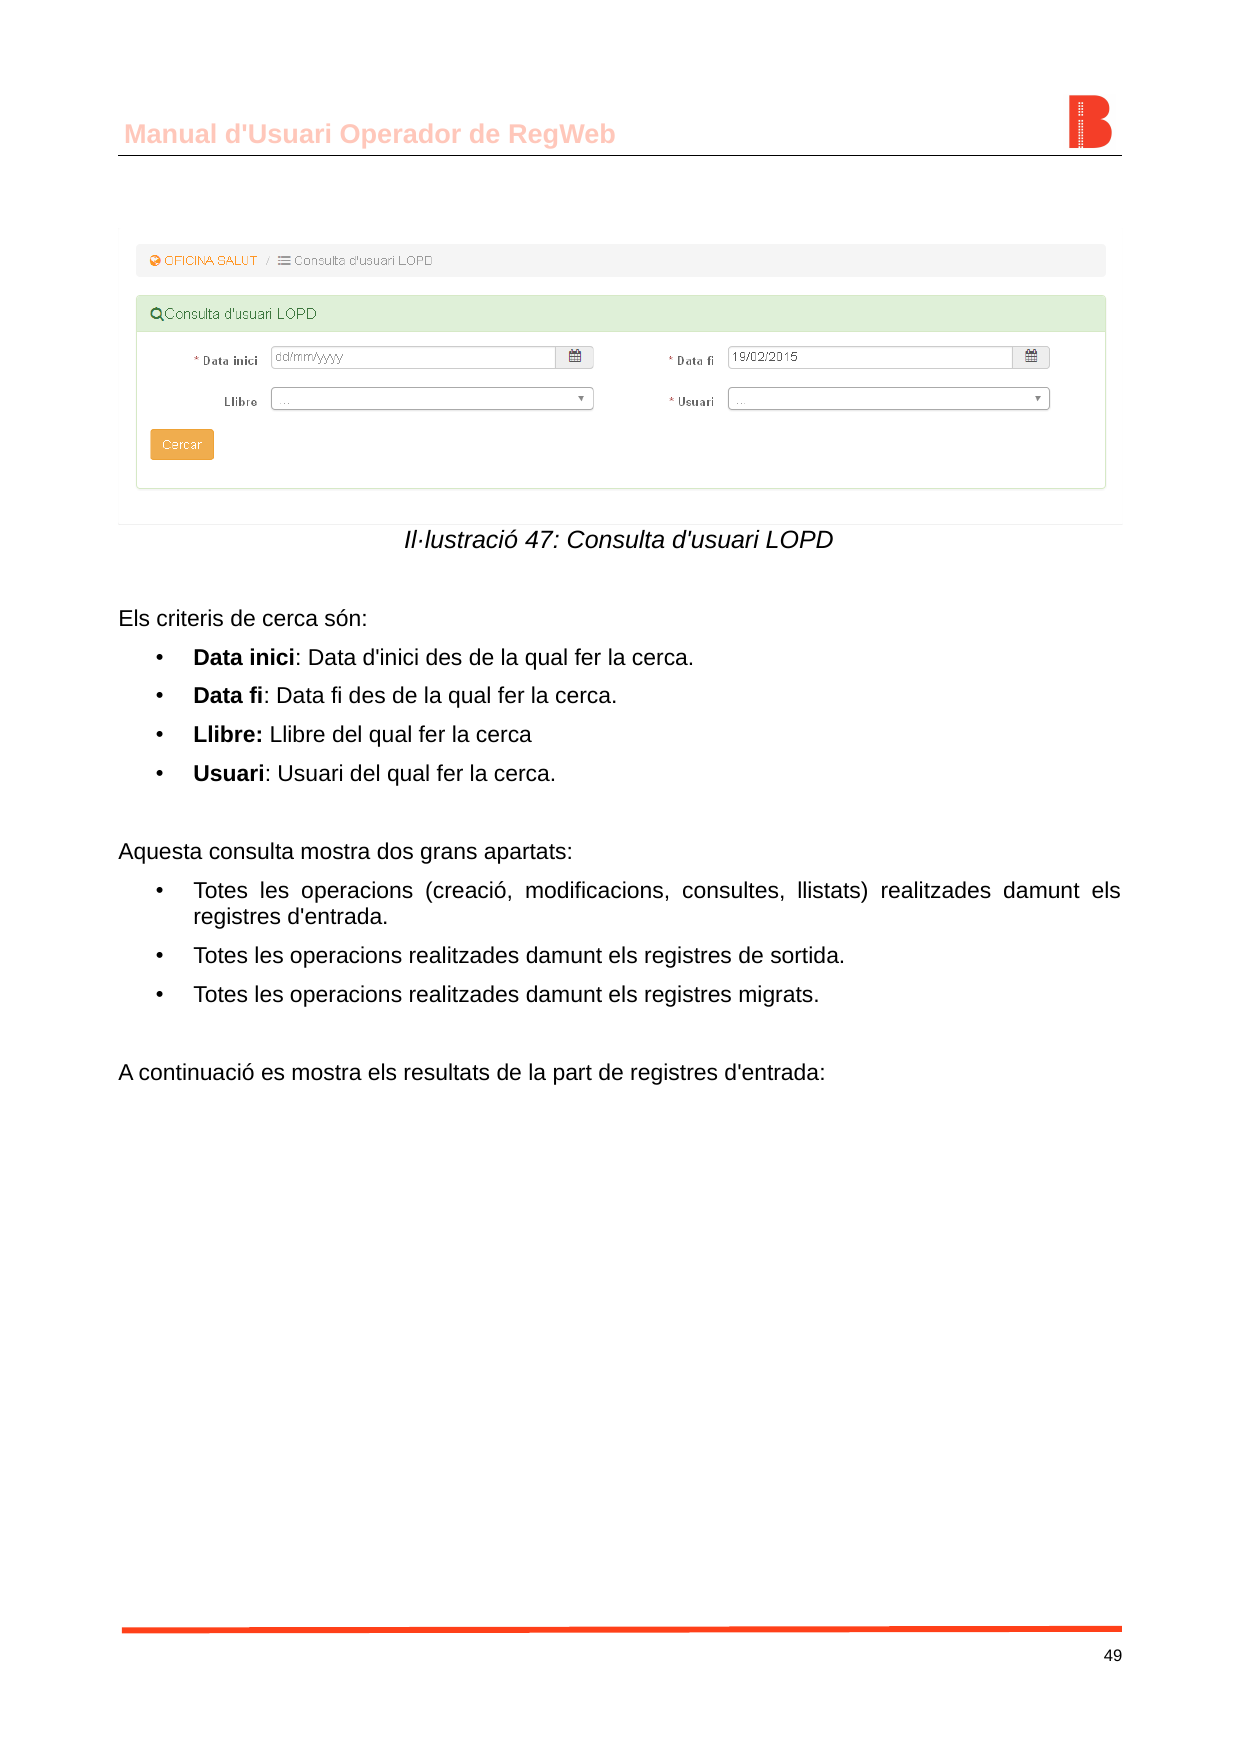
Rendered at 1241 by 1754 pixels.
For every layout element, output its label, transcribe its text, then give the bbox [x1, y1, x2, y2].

list Totes les operacions realitzades damunt els registres de sortida. [156, 942, 1122, 968]
list Data fi: Data fi des de la qual fer la cerca. [156, 682, 1122, 709]
text Il·lustració 47: Consulta d'usuari LOPD [118, 525, 1122, 553]
list Llibre: Llibre del qual fer la cerca [156, 721, 1122, 748]
list Totes les operacions realitzades damunt els registres migrats. [156, 981, 1122, 1007]
text Els criteris de cerca són: [118, 605, 1122, 631]
list Usuari: Usuari del qual fer la cerca. [156, 760, 1122, 786]
text A continuació es mostra els resultats de la part de registres d'entrada: [118, 1058, 1122, 1085]
picture [118, 228, 1123, 525]
picture [1063, 94, 1117, 150]
list Data inici: Data d'inici des de la qual fer la cerca. [156, 643, 1122, 670]
text Aquesta consulta mostra dos grans apartats: [118, 838, 1122, 864]
list Totes les operacions (creació, modificacions, consultes, llistats) realitzades damunt els registres d'entrada. [156, 877, 1122, 929]
